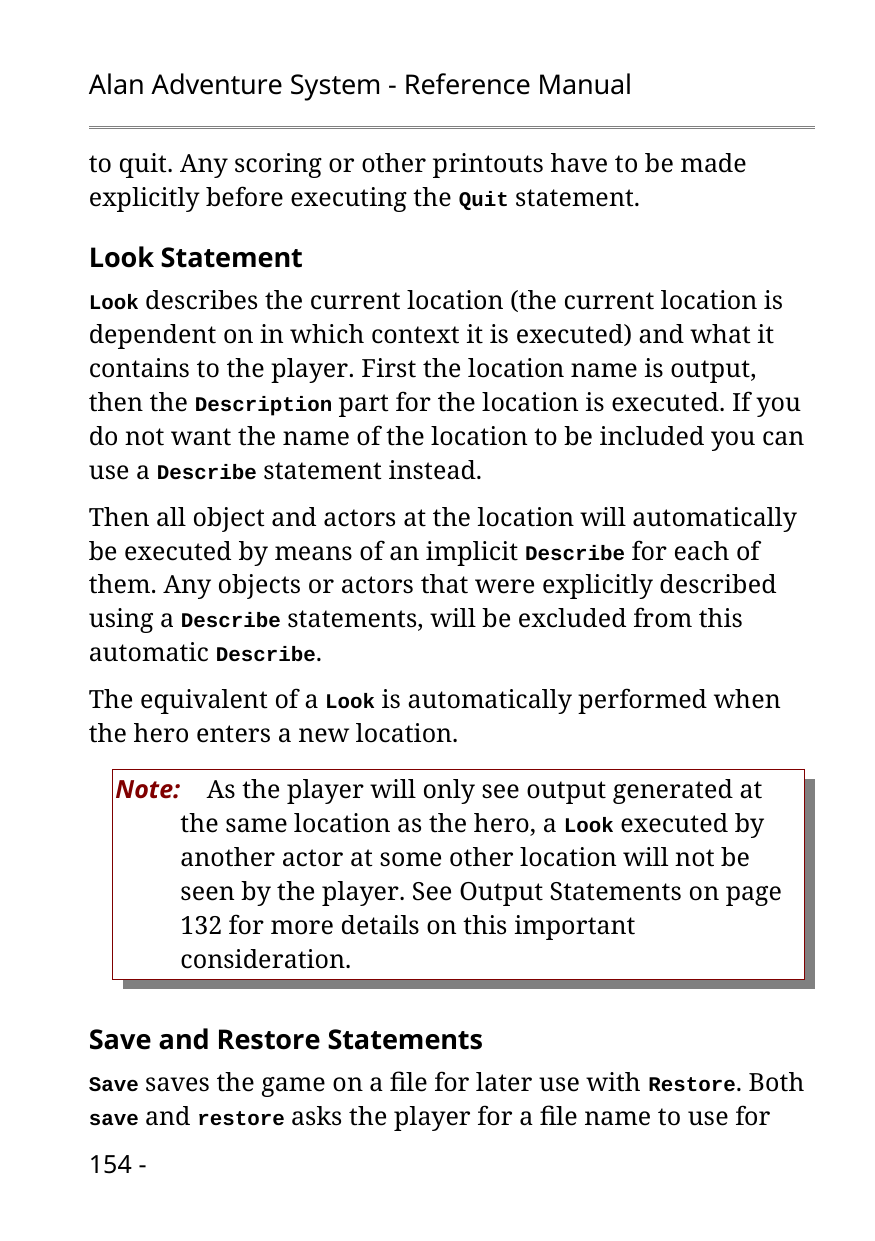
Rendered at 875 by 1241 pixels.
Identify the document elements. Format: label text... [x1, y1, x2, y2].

subtitle Save and Restore Statements [88, 1021, 815, 1058]
text to quit. Any scoring or other printouts have to be made explicitly before executing the Quit statement. [88, 146, 815, 213]
text The equivalent of a Look is automatically performed when the hero enters a new location. [88, 682, 815, 750]
text Look describes the current location (the current location is dependent on in which context it is executed) and what it contains to the player. First the location name is output, then the Descrip­tion part for the location is executed. If you do not want the name of the location to be included you can use a Describe statement instead. [88, 283, 815, 487]
text Save saves the game on a file for later use with Restore. Both save and restore asks the player for a file name to use for [88, 1065, 815, 1133]
list As the player will only see output generated at the same location as the hero, a Look executed by another actor at some other location will not be seen by the player. See Output Statements on page 105 for more details on this important consideration. [113, 770, 804, 979]
text Then all object and actors at the location will automatically be executed by means of an implicit Describe for each of them. Any objects or actors that were explicitly described using a Describe statements, will be excluded from this automatic Describe. [88, 499, 815, 669]
subtitle Look Statement [88, 239, 815, 276]
